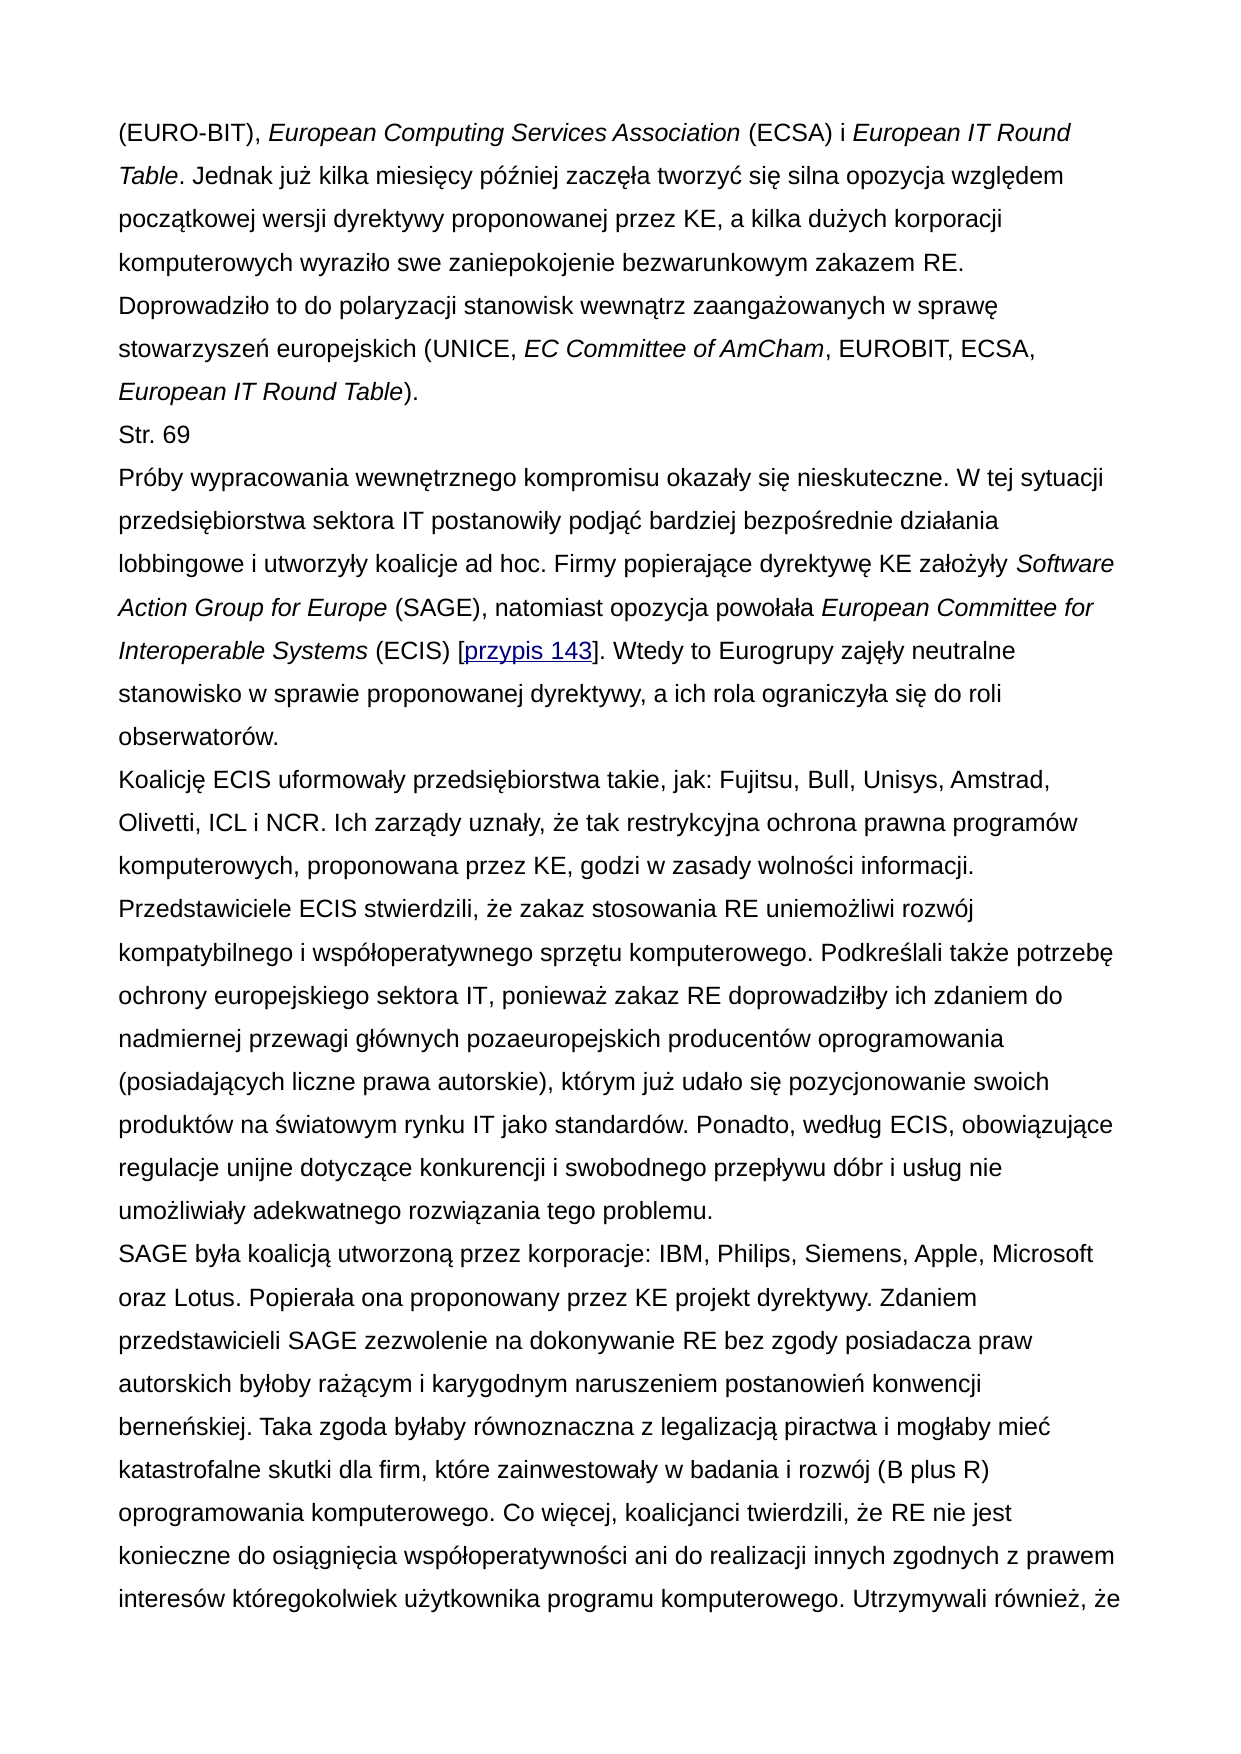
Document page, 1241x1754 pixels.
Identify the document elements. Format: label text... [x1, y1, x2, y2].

text Koalicję ECIS uformowały przedsiębiorstwa takie, jak: Fujitsu, Bull, Unisys, Amstrad, Olivetti, ICL i NCR. Ich zarządy uznały, że tak restrykcyjna ochrona prawna programów komputerowych, proponowana przez KE, godzi w zasady wolności informacji. Przedstawiciele ECIS stwierdzili, że zakaz stosowania RE uniemożliwi rozwój kompatybilnego i współoperatywnego sprzętu komputerowego. Podkreślali także potrzebę ochrony europejskiego sektora IT, ponieważ zakaz RE doprowadziłby ich zdaniem do nadmiernej przewagi głównych pozaeuropejskich producentów oprogramowania (posiadających liczne prawa autorskie), którym już udało się pozycjonowanie swoich produktów na światowym rynku IT jako standardów. Ponadto, według ECIS, obowiązujące regulacje unijne dotyczące konkurencji i swobodnego przepływu dóbr i usług nie umożliwiały adekwatnego rozwiązania tego problemu. [118, 765, 1122, 1225]
text Str. 69 [118, 420, 1122, 449]
text (EURO-BIT), European Computing Services Association (ECSA) i European IT Round Table. Jednak już kilka miesięcy później zaczęła tworzyć się silna opozycja względem początkowej wersji dyrektywy proponowanej przez KE, a kilka dużych korporacji komputerowych wyraziło swe zaniepokojenie bezwarunkowym zakazem RE. Doprowadziło to do polaryzacji stanowisk wewnątrz zaangażowanych w sprawę stowarzyszeń europejskich (UNICE, EC Committee of AmCham, EUROBIT, ECSA, European IT Round Table). [118, 118, 1122, 406]
text Próby wypracowania wewnętrznego kompromisu okazały się nieskuteczne. W tej sytuacji przedsiębiorstwa sektora IT postanowiły podjąć bardziej bezpośrednie działania lobbingowe i utworzyły koalicje ad hoc. Firmy popierające dyrektywę KE założyły Software Action Group for Europe (SAGE), natomiast opozycja powołała European Committee for Interoperable Systems (ECIS) [przypis 143]. Wtedy to Eurogrupy zajęły neutralne stanowisko w sprawie proponowanej dyrektywy, a ich rola ograniczyła się do roli obserwatorów. [118, 463, 1122, 751]
text SAGE była koalicją utworzoną przez korporacje: IBM, Philips, Siemens, Apple, Microsoft oraz Lotus. Popierała ona proponowany przez KE projekt dyrektywy. Zdaniem przedstawicieli SAGE zezwolenie na dokonywanie RE bez zgody posiadacza praw autorskich byłoby rażącym i karygodnym naruszeniem postanowień konwencji berneńskiej. Taka zgoda byłaby równoznaczna z legalizacją piractwa i mogłaby mieć katastrofalne skutki dla firm, które zainwestowały w badania i rozwój (B plus R) oprogramowania komputerowego. Co więcej, koalicjanci twierdzili, że RE nie jest konieczne do osiągnięcia współoperatywności ani do realizacji innych zgodnych z prawem interesów któregokolwiek użytkownika programu komputerowego. Utrzymywali również, że [118, 1239, 1122, 1613]
